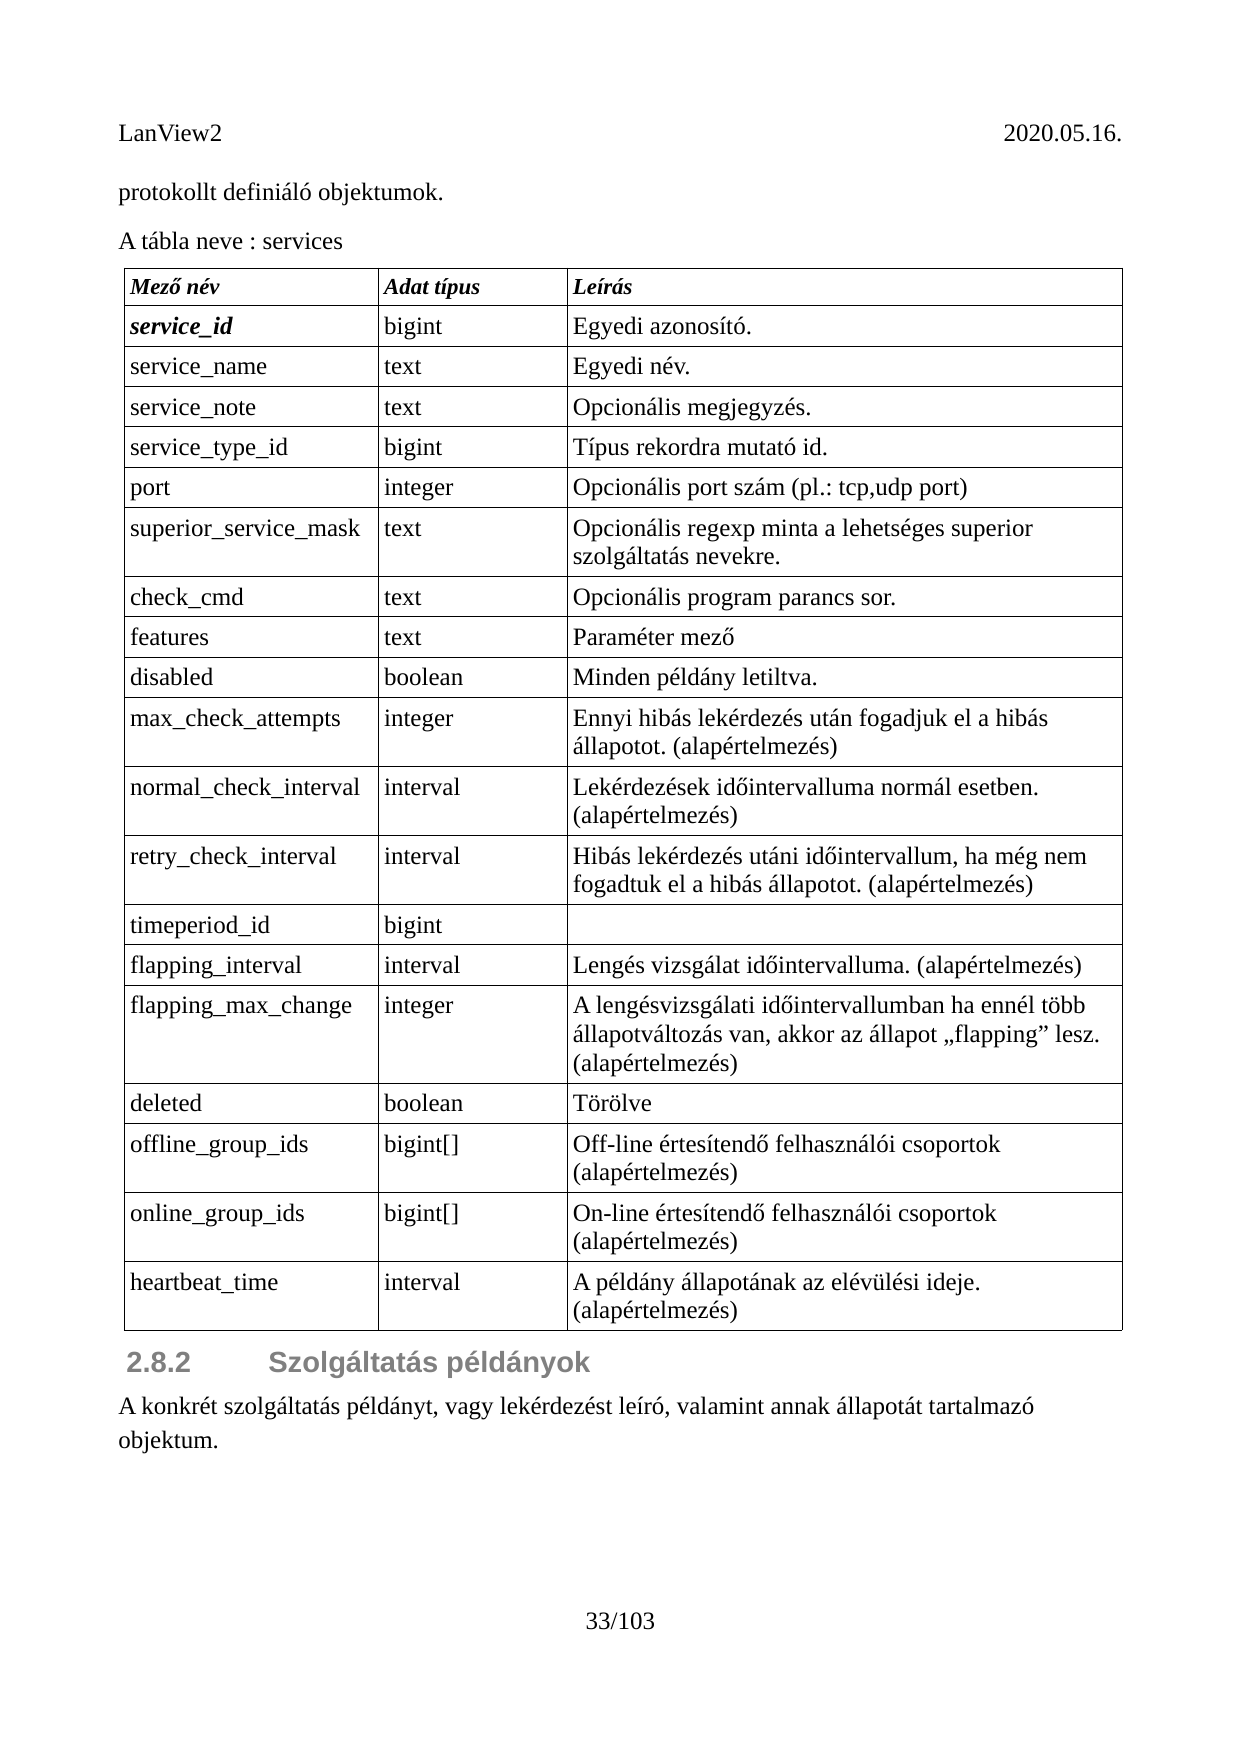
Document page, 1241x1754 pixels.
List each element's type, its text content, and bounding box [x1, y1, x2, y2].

table_cell bigint [379, 306, 567, 346]
table_cell timeperiod_id [125, 905, 378, 944]
table_cell Opcionális program parancs sor. [568, 577, 1122, 616]
table_cell Paraméter mező [568, 617, 1122, 657]
table_cell flapping_interval [125, 945, 378, 985]
table_cell interval [379, 836, 567, 904]
table_cell port [125, 468, 378, 507]
table_cell boolean [379, 658, 567, 697]
table_cell Hibás lekérdezés utáni időintervallum, ha még nem fogadtuk el a hibás állapotot. (alapértelmezés) [568, 836, 1122, 904]
table_cell bigint[] [379, 1193, 567, 1261]
table_cell features [125, 617, 378, 657]
table_cell text [379, 617, 567, 657]
table_cell A példány állapotának az elévülési ideje. (alapértelmezés) [568, 1262, 1122, 1330]
table_cell On-line értesítendő felhasználói csoportok (alapértelmezés) [568, 1193, 1122, 1261]
table_cell offline_group_ids [125, 1124, 378, 1192]
table_cell interval [379, 945, 567, 985]
table_cell bigint [379, 427, 567, 467]
table_header Adat típus [379, 269, 567, 305]
text A konkrét szolgáltatás példányt, vagy lekérdezést leíró, valamint annak állapotát tartalmazó objektum. [118, 1391, 1122, 1454]
table_cell Típus rekordra mutató id. [568, 427, 1122, 467]
table_cell text [379, 387, 567, 426]
table_header Mező név [125, 269, 378, 305]
table_cell A lengésvizsgálati időintervallumban ha ennél több állapotváltozás van, akkor az állapot „flapping” lesz. (alapértelmezés) [568, 986, 1122, 1082]
table_cell service_note [125, 387, 378, 426]
table_cell Egyedi név. [568, 347, 1122, 386]
table_cell Off-line értesítendő felhasználói csoportok (alapértelmezés) [568, 1124, 1122, 1192]
table_cell Lekérdezések időintervalluma normál esetben. (alapértelmezés) [568, 767, 1122, 835]
table_cell Opcionális port szám (pl.: tcp,udp port) [568, 468, 1122, 507]
table_cell text [379, 577, 567, 616]
table_cell normal_check_interval [125, 767, 378, 835]
table_cell deleted [125, 1084, 378, 1123]
table_cell boolean [379, 1084, 567, 1123]
table_cell max_check_attempts [125, 698, 378, 766]
table_cell Opcionális megjegyzés. [568, 387, 1122, 426]
table_cell text [379, 508, 567, 576]
table_cell integer [379, 468, 567, 507]
table_cell Minden példány letiltva. [568, 658, 1122, 697]
table_cell service_name [125, 347, 378, 386]
table_cell superior_service_mask [125, 508, 378, 576]
table_cell Egyedi azonosító. [568, 306, 1122, 346]
table_cell check_cmd [125, 577, 378, 616]
table_cell text [379, 347, 567, 386]
table_cell service_id [125, 306, 378, 346]
table_cell integer [379, 698, 567, 766]
table_cell interval [379, 767, 567, 835]
subtitle Szolgáltatás példányok [118, 1345, 1122, 1378]
table_cell integer [379, 986, 567, 1082]
text protokollt definiáló objektumok. [118, 177, 1122, 206]
table_cell online_group_ids [125, 1193, 378, 1261]
table_cell interval [379, 1262, 567, 1330]
table_cell bigint[] [379, 1124, 567, 1192]
table_cell Lengés vizsgálat időintervalluma. (alapértelmezés) [568, 945, 1122, 985]
table_header Leírás [568, 269, 1122, 305]
table_cell service_type_id [125, 427, 378, 467]
table_cell bigint [379, 905, 567, 944]
table_cell [568, 905, 1122, 944]
table_cell Törölve [568, 1084, 1122, 1123]
text A tábla neve : services [118, 226, 1122, 255]
table_cell flapping_max_change [125, 986, 378, 1082]
table_cell retry_check_interval [125, 836, 378, 904]
table_cell Ennyi hibás lekérdezés után fogadjuk el a hibás állapotot. (alapértelmezés) [568, 698, 1122, 766]
table_cell Opcionális regexp minta a lehetséges superior szolgáltatás nevekre. [568, 508, 1122, 576]
table_cell heartbeat_time [125, 1262, 378, 1330]
table_cell disabled [125, 658, 378, 697]
